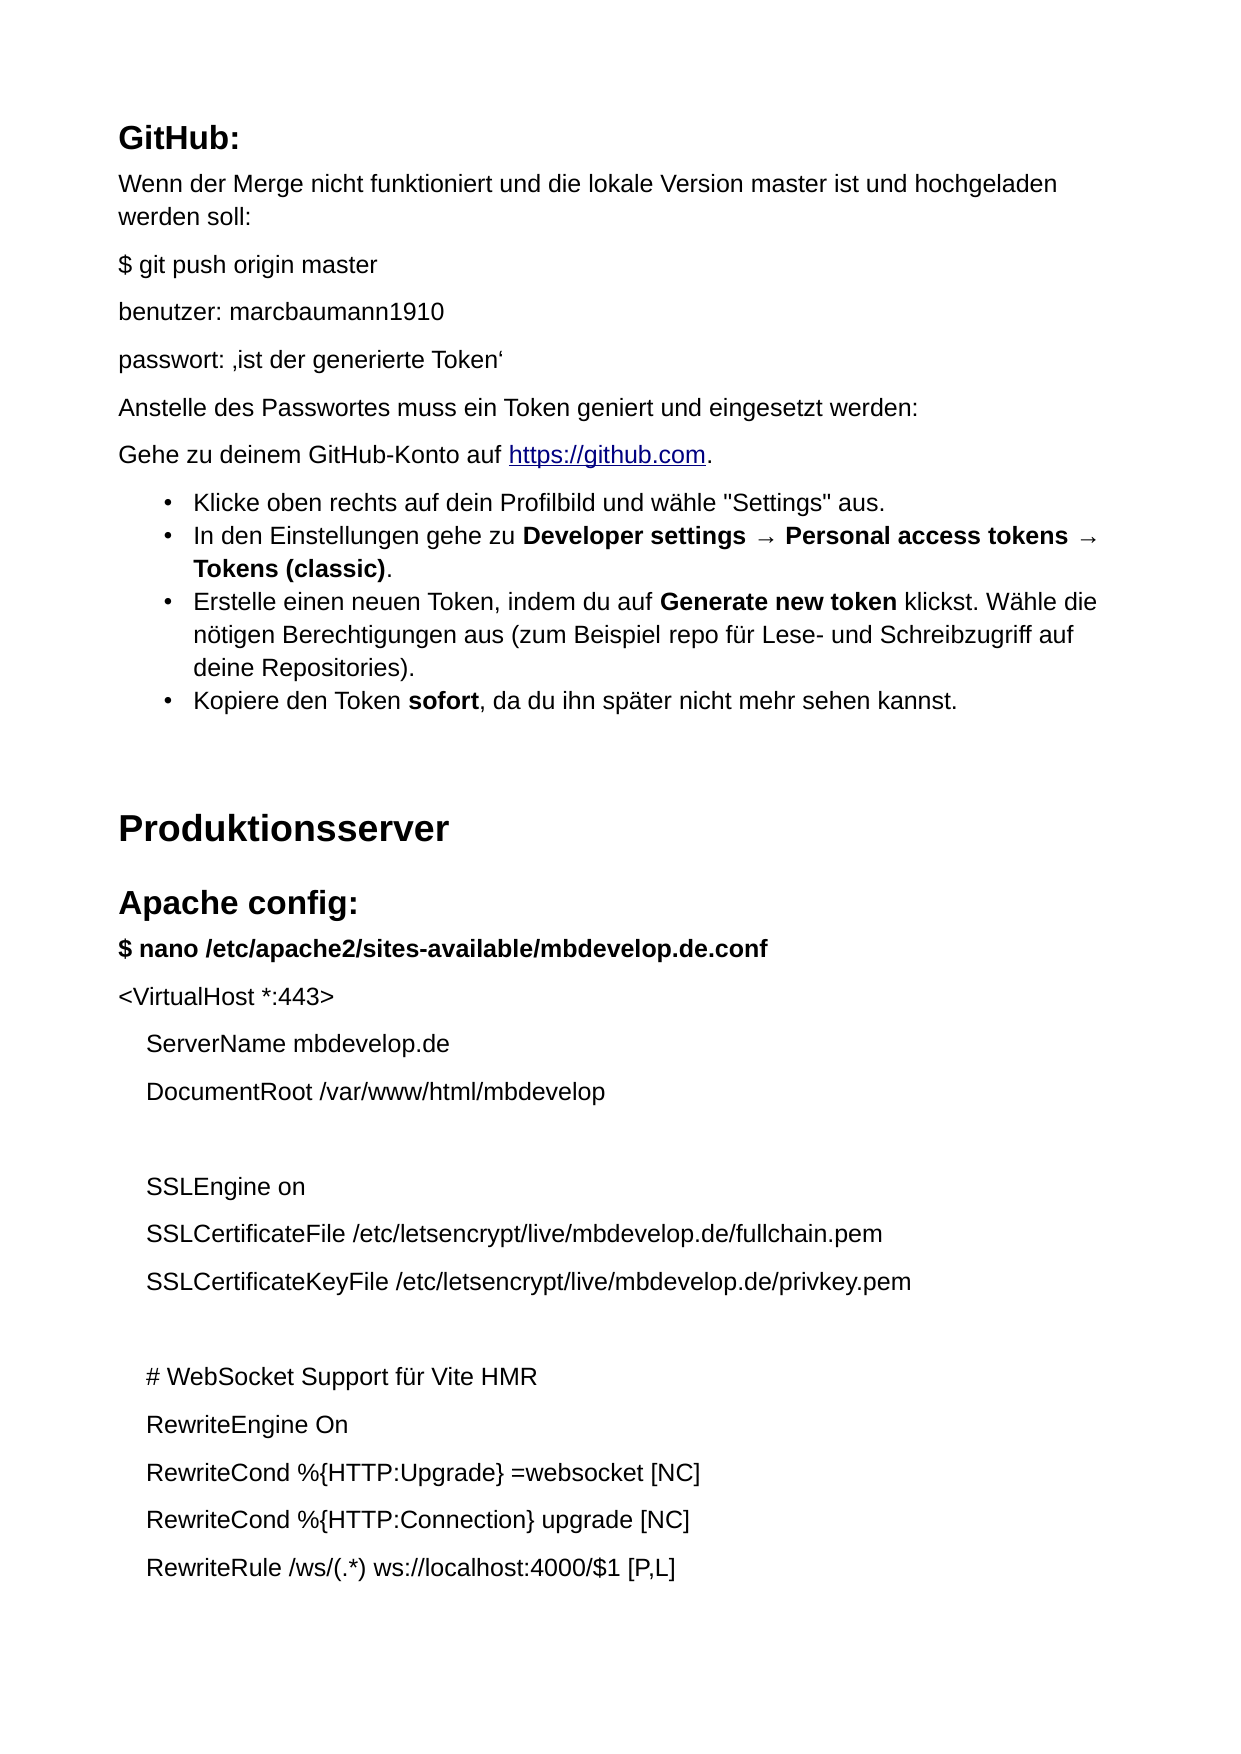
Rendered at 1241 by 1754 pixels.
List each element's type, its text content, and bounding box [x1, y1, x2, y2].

text DocumentRoot /var/www/html/mbdevelop [118, 1077, 1122, 1105]
text $ git push origin master [118, 250, 1122, 278]
list Erstelle einen neuen Token, indem du auf Generate new token klickst. Wähle die nötigen Berechtigungen aus (zum Beispiel repo für Lese- und Schreibzugriff auf deine Repositories). [164, 587, 1122, 682]
text benutzer: marcbaumann1910 [118, 297, 1122, 326]
text RewriteRule /ws/(.*) ws://localhost:4000/$1 [P,L] [118, 1553, 1122, 1581]
text RewriteCond %{HTTP:Upgrade} =websocket [NC] [118, 1457, 1122, 1486]
text passwort: ‚ist der generierte Token‘ [118, 345, 1122, 374]
text RewriteEngine On [118, 1410, 1122, 1439]
text ServerName mbdevelop.de [118, 1029, 1122, 1058]
text # WebSocket Support für Vite HMR [118, 1362, 1122, 1391]
list In den Einstellungen gehe zu Developer settings → Personal access tokens → Tokens (classic). [164, 521, 1122, 583]
text Wenn der Merge nicht funktioniert und die lokale Version master ist und hochgeladen werden soll: [118, 169, 1122, 231]
text <VirtualHost *:443> [118, 981, 1122, 1010]
list Kopiere den Token sofort, da du ihn später nicht mehr sehen kannst. [164, 686, 1122, 715]
text SSLCertificateFile /etc/letsencrypt/live/mbdevelop.de/fullchain.pem [118, 1219, 1122, 1248]
subtitle GitHub: [118, 118, 1122, 157]
list Klicke oben rechts auf dein Profilbild und wähle "Settings" aus. [164, 488, 1122, 517]
text SSLCertificateKeyFile /etc/letsencrypt/live/mbdevelop.de/privkey.pem [118, 1267, 1122, 1296]
subtitle Produktionsserver [118, 806, 1122, 849]
text $ nano /etc/apache2/sites-available/mbdevelop.de.conf [118, 934, 1122, 963]
subtitle Apache config: [118, 883, 1122, 921]
text Anstelle des Passwortes muss ein Token geniert und eingesetzt werden: [118, 392, 1122, 421]
text RewriteCond %{HTTP:Connection} upgrade [NC] [118, 1505, 1122, 1534]
text Gehe zu deinem GitHub-Konto auf https://github.com. [118, 440, 1122, 469]
text SSLEngine on [118, 1172, 1122, 1201]
